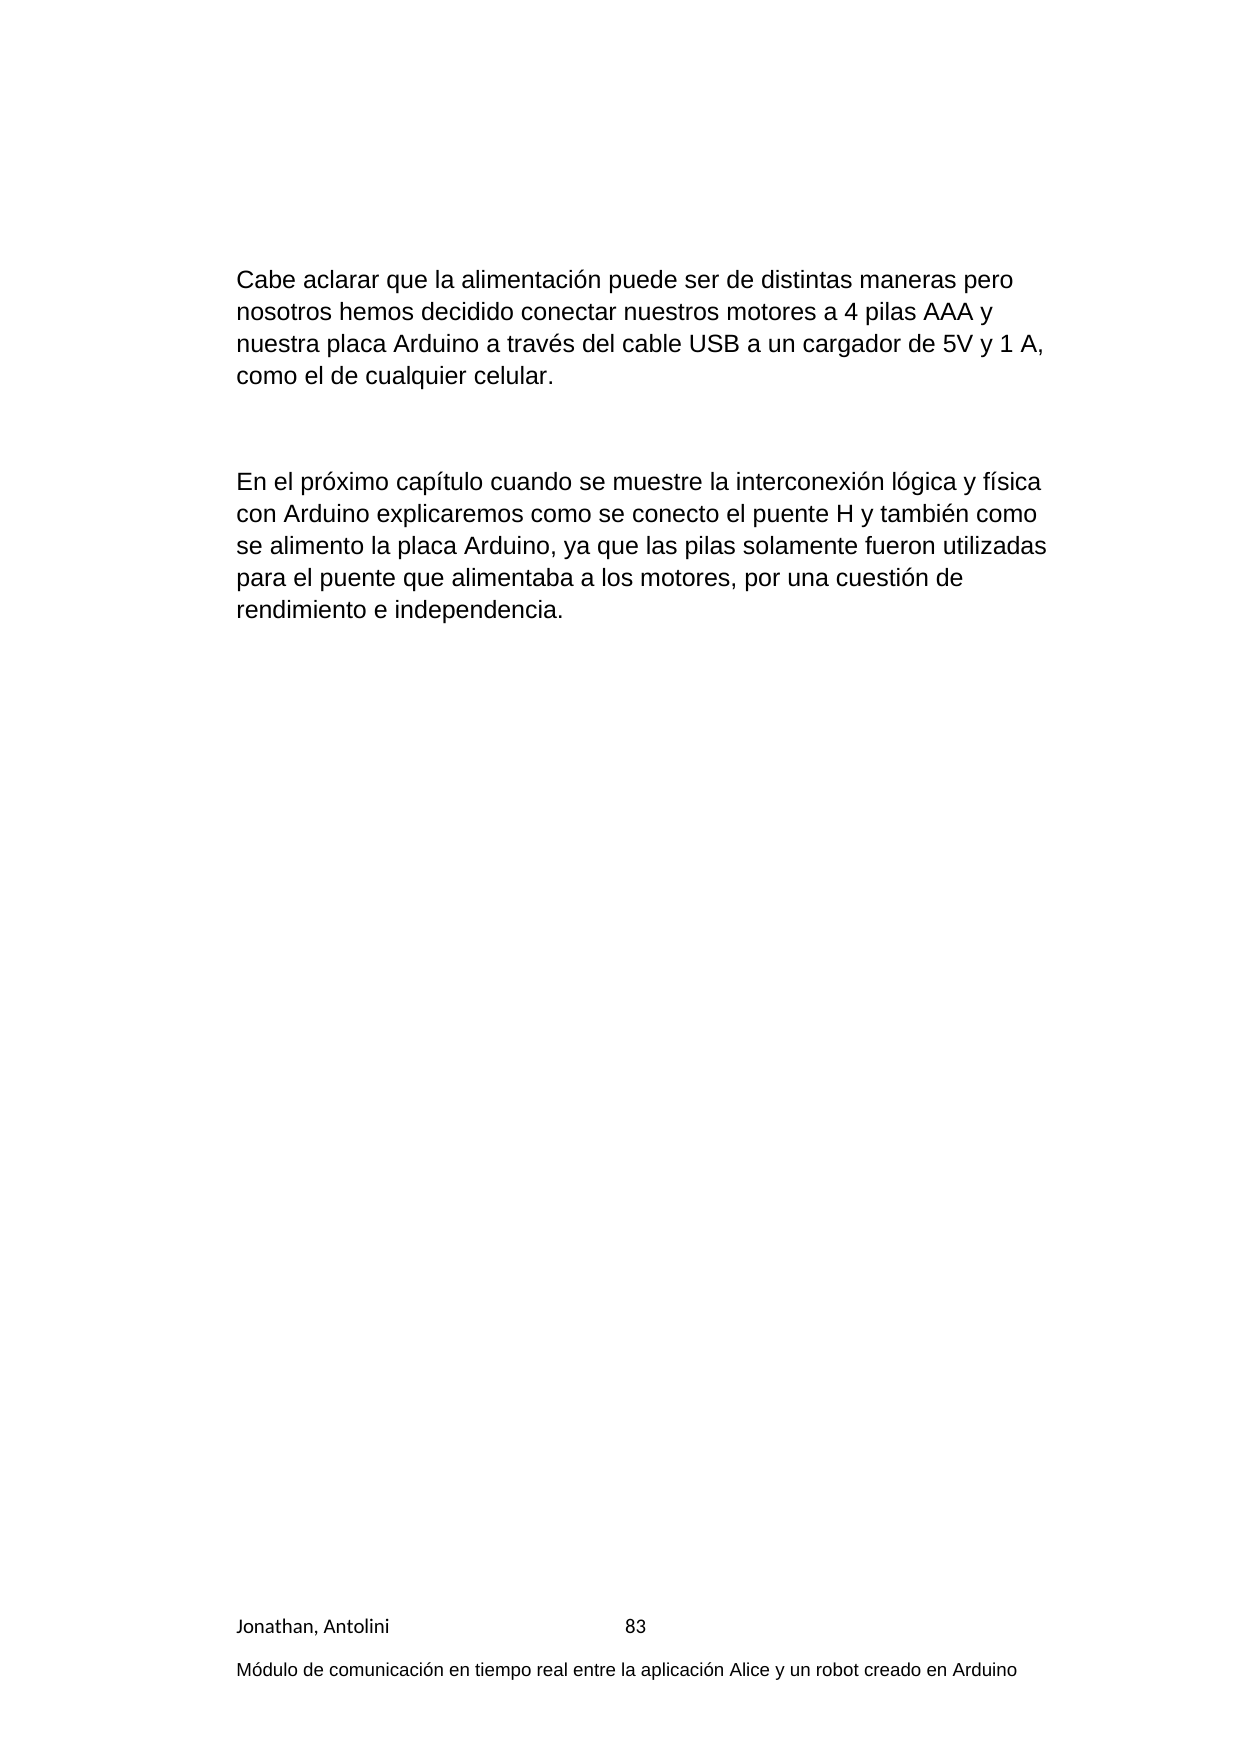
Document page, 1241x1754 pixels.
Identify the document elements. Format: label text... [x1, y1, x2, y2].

text Cabe aclarar que la alimentación puede ser de distintas maneras pero nosotros hemos decidido conectar nuestros motores a 4 pilas AAA y nuestra placa Arduino a través del cable USB a un cargador de 5V y 1 A, como el de cualquier celular. [236, 266, 1063, 390]
text En el próximo capítulo cuando se muestre la interconexión lógica y física con Arduino explicaremos como se conecto el puente H y también como se alimento la placa Arduino, ya que las pilas solamente fueron utilizadas para el puente que alimentaba a los motores, por una cuestión de rendimiento e independencia. [236, 468, 1063, 624]
